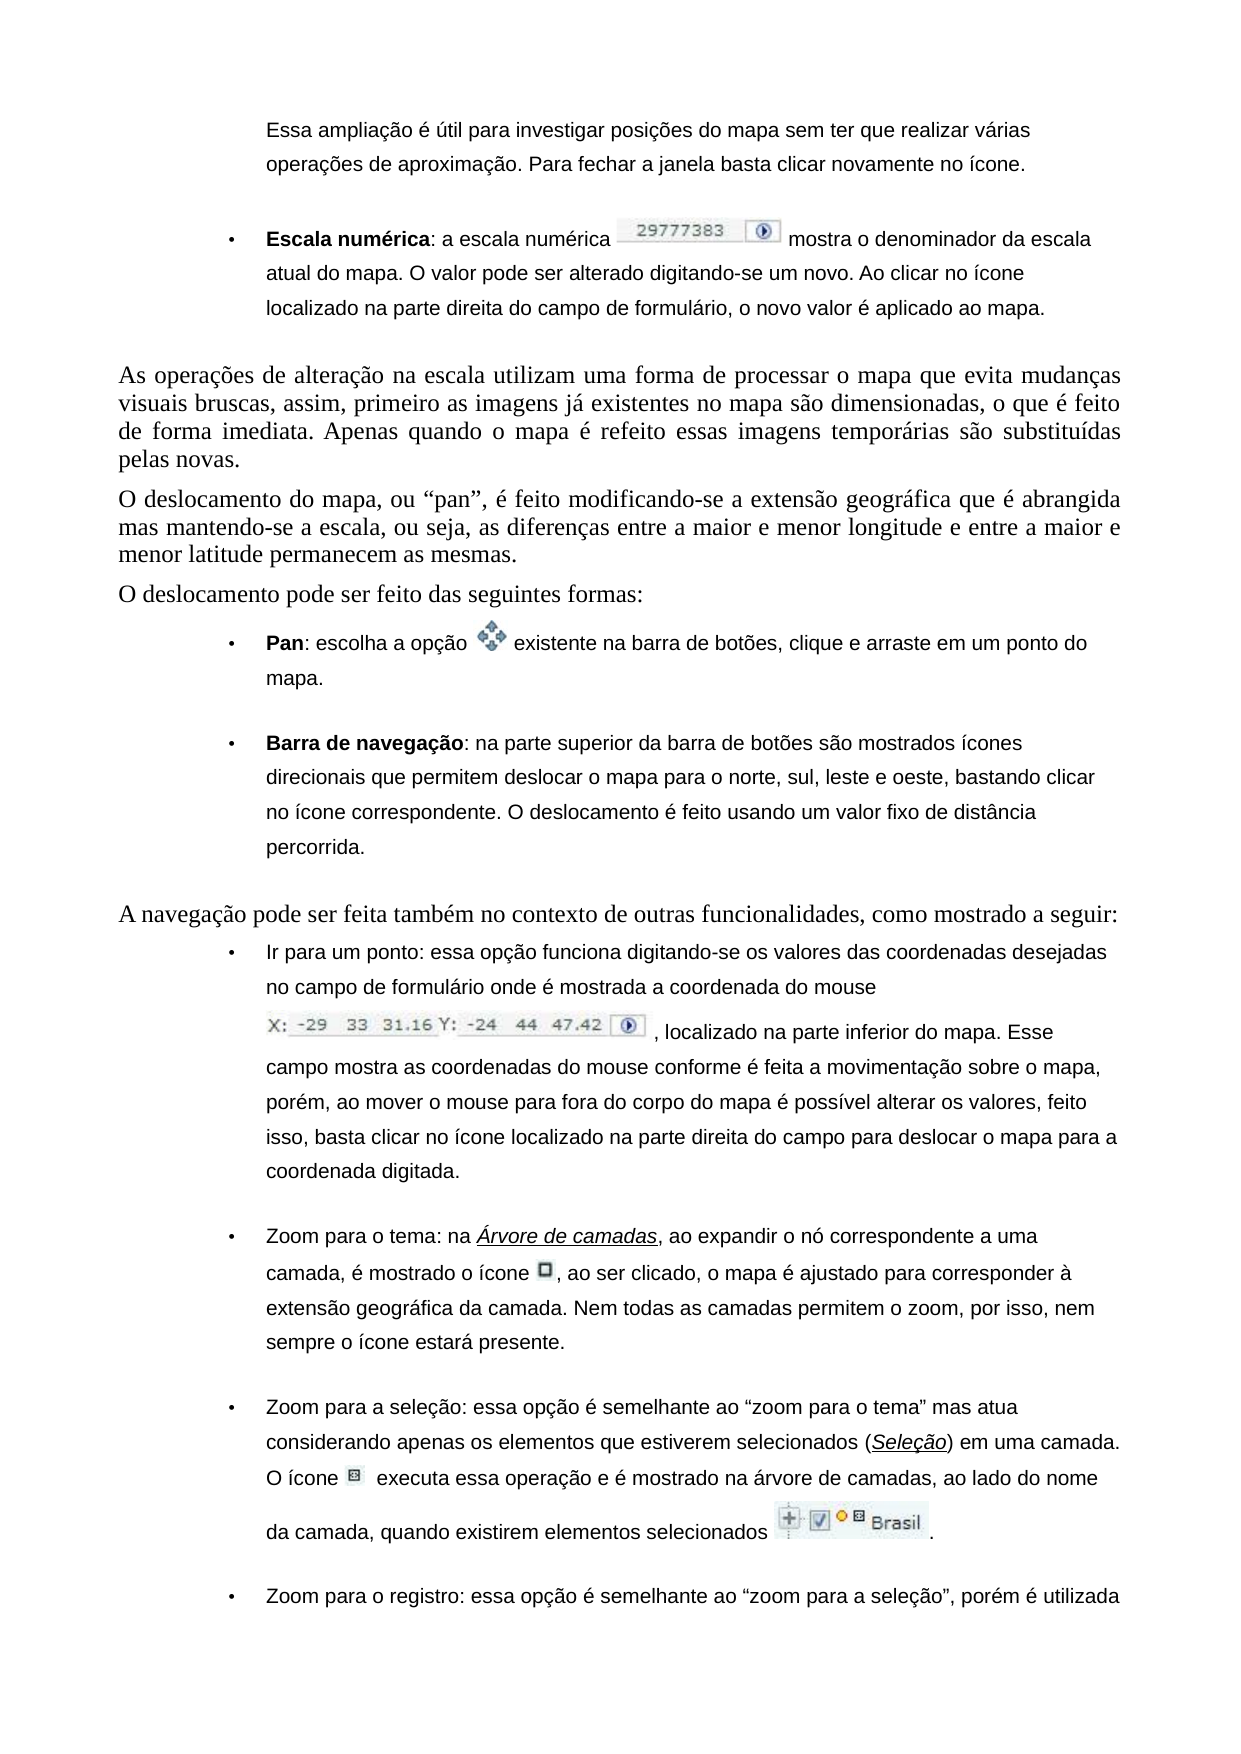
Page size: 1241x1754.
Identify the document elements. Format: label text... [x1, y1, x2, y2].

picture [344, 1465, 365, 1486]
list Essa ampliação é útil para investigar posições do mapa sem ter que realizar várias operações de aproximação. Para fechar a janela basta clicar novamente no ícone. [228, 118, 1122, 176]
text As operações de alteração na escala utilizam uma forma de processar o mapa que evita mudanças visuais bruscas, assim, primeiro as imagens já existentes no mapa são dimensionadas, o que é feito de forma imediata. Apenas quando o mapa é refeito essas imagens temporárias são substituídas pelas novas. [118, 362, 1122, 472]
picture [473, 620, 508, 651]
list Barra de navegação: na parte superior da barra de botões são mostrados ícones direcionais que permitem deslocar o mapa para o norte, sul, leste e oeste, bastando clicar no ícone correspondente. O deslocamento é feito usando um valor fixo de distância percorrida. [228, 731, 1122, 859]
list Pan: escolha a opção existente na barra de botões, clique e arraste em um ponto do mapa. [228, 621, 1122, 689]
list Escala numérica: a escala numérica mostra o denominador da escala atual do mapa. O valor pode ser alterado digitando-se um novo. Ao clicar no ícone localizado na parte direita do campo de formulário, o novo valor é aplicado ao mapa. [228, 218, 1122, 320]
list Zoom para o registro: essa opção é semelhante ao “zoom para a seleção”, porém é utilizada [228, 1585, 1122, 1608]
text O deslocamento do mapa, ou “pan”, é feito modificando-se a extensão geográfica que é abrangida mas mantendo-se a escala, ou seja, as diferenças entre a maior e menor longitude e entre a maior e menor latitude permanecem as mesmas. [118, 485, 1122, 568]
picture [535, 1259, 556, 1281]
picture [616, 217, 783, 246]
picture [774, 1501, 929, 1539]
list Ir para um ponto: essa opção funciona digitando-se os valores das coordenadas desejadas no campo de formulário onde é mostrada a coordenada do mouse , localizado na parte inferior do mapa. Esse campo mostra as coordenadas do mouse conforme é feita a movimentação sobre o mapa, porém, ao mover o mouse para fora do corpo do mapa é possível alterar os valores, feito isso, basta clicar no ícone localizado na parte direita do campo para deslocar o mapa para a coordenada digitada. [228, 941, 1122, 1183]
text A navegação pode ser feita também no contexto de outras funcionalidades, como mostrado a seguir: [118, 900, 1122, 928]
list Zoom para o tema: na Árvore de camadas, ao expandir o nó correspondente a uma camada, é mostrado o ícone , ao ser clicado, o mapa é ajustado para corresponder à extensão geográfica da camada. Nem todas as camadas permitem o zoom, por isso, nem sempre o ícone estará presente. [228, 1225, 1122, 1354]
text O deslocamento pode ser feito das seguintes formas: [118, 581, 1122, 608]
picture [265, 1010, 654, 1040]
list Zoom para a seleção: essa opção é semelhante ao “zoom para o tema” mas atua considerando apenas os elementos que estiverem selecionados (Seleção) em uma camada. O ícone executa essa operação e é mostrado na árvore de camadas, ao lado do nome da camada, quando existirem elementos selecionados . [228, 1396, 1122, 1543]
